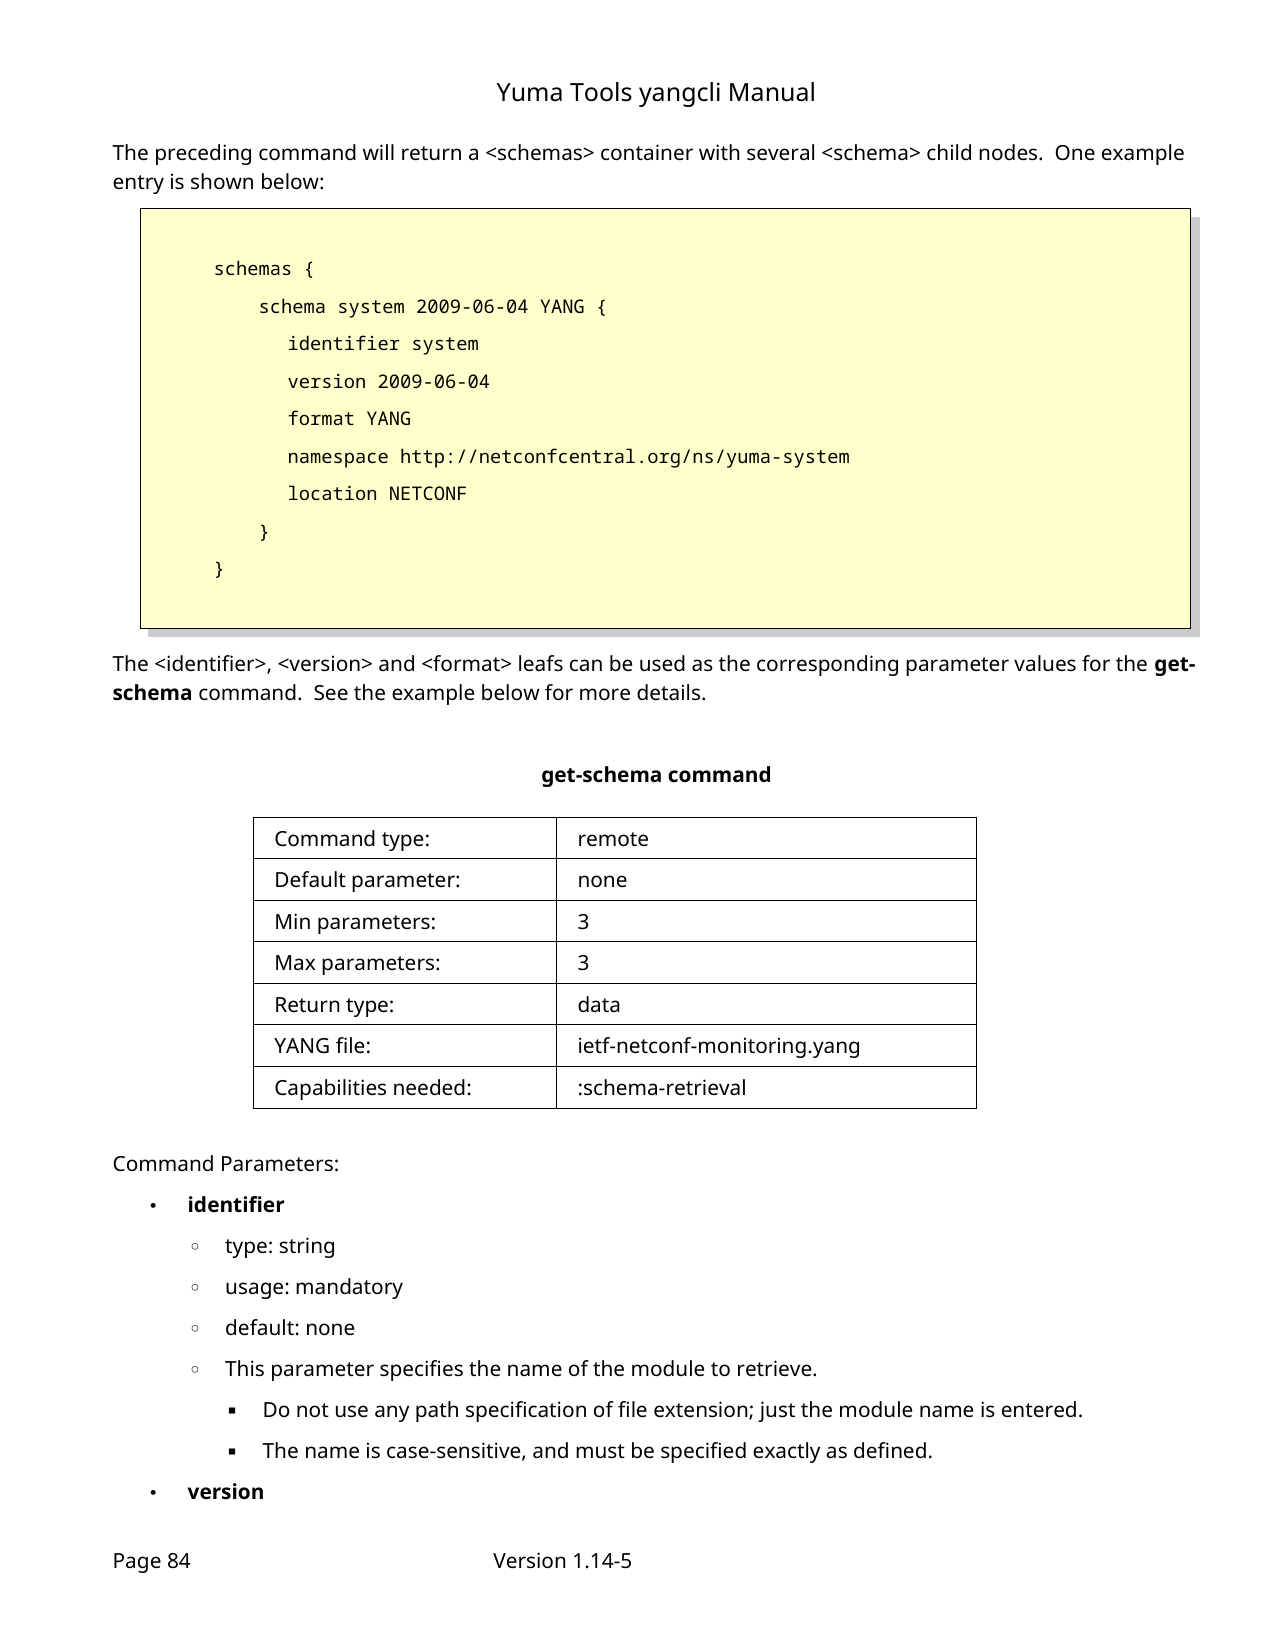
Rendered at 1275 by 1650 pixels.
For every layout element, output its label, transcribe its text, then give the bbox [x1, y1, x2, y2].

list version [150, 1477, 1200, 1505]
table_cell 3 [557, 942, 976, 983]
table_cell none [557, 859, 976, 900]
table_header remote [557, 818, 976, 858]
text schema system 2009-06-04 YANG { [141, 283, 1190, 318]
text Command Parameters: [112, 1149, 1200, 1178]
table_cell data [557, 984, 976, 1024]
list This parameter specifies the name of the module to retrieve. [187, 1354, 1200, 1383]
subtitle get-schema command [127, 760, 1185, 788]
list default: none [187, 1313, 1200, 1342]
text namespace http://netconfcentral.org/ns/yuma-system [141, 433, 1190, 468]
table_cell Return type: [254, 984, 556, 1024]
table_cell Max parameters: [254, 942, 556, 983]
table_header Command type: [254, 818, 556, 858]
list usage: mandatory [187, 1272, 1200, 1301]
list type: string [187, 1231, 1200, 1260]
text The <identifier>, <version> and <format> leafs can be used as the corresponding parameter values for the get-schema command. See the example below for more details. [112, 649, 1200, 706]
table_cell YANG file: [254, 1025, 556, 1066]
text schemas { [141, 245, 1190, 281]
list identifier [150, 1190, 1200, 1219]
table_cell Min parameters: [254, 901, 556, 941]
text } [141, 545, 1190, 581]
text format YANG [141, 395, 1190, 431]
text The preceding command will return a <schemas> container with several <schema> child nodes. One example entry is shown below: [112, 138, 1200, 195]
text identifier system [141, 320, 1190, 356]
table_cell ietf-netconf-monitoring.yang [557, 1025, 976, 1066]
table_cell 3 [557, 901, 976, 941]
text } [141, 508, 1190, 543]
table_cell :schema-retrieval [557, 1067, 976, 1107]
text version 2009-06-04 [141, 358, 1190, 393]
text location NETCONF [141, 470, 1190, 506]
table_cell Capabilities needed: [254, 1067, 556, 1107]
list The name is case-sensitive, and must be specified exactly as defined. [225, 1436, 1200, 1464]
list Do not use any path specification of file extension; just the module name is entered. [225, 1395, 1200, 1423]
table_cell Default parameter: [254, 859, 556, 900]
